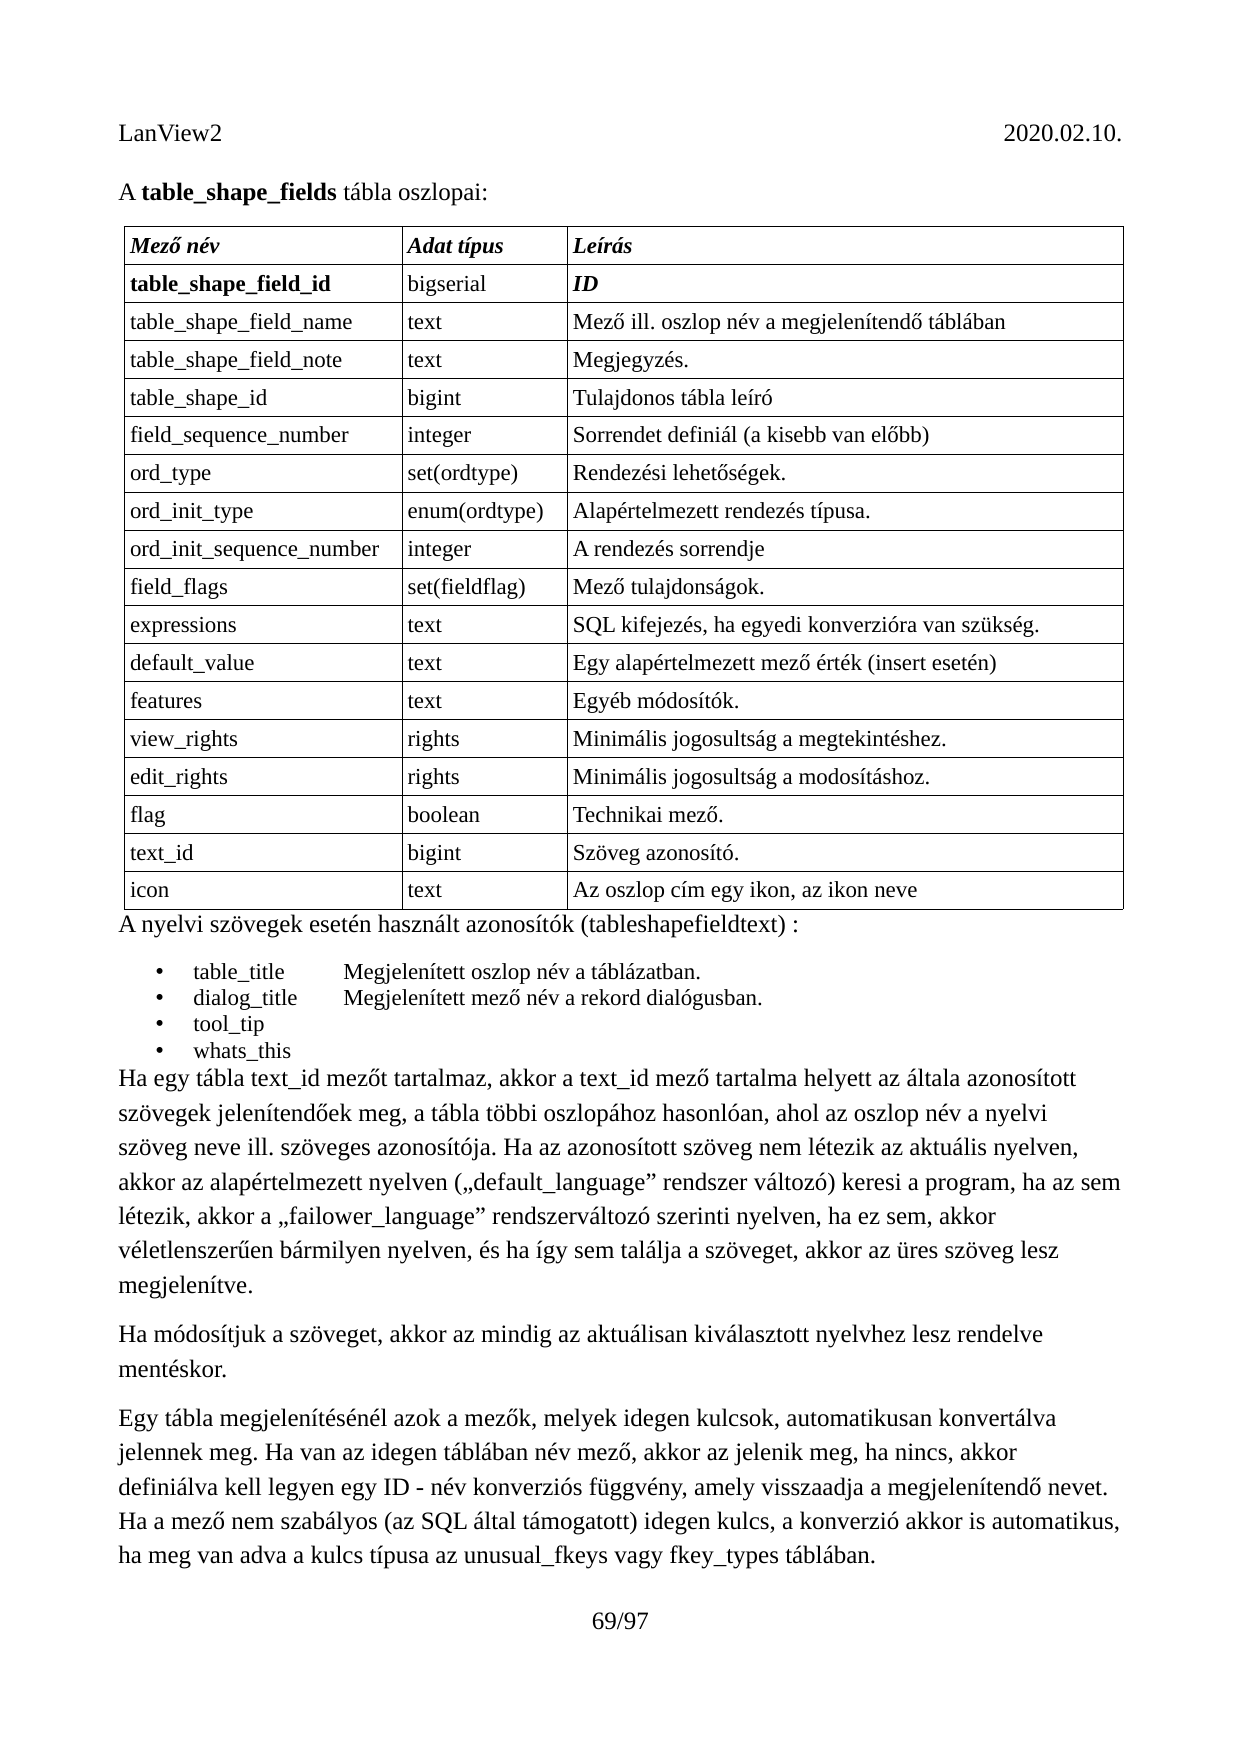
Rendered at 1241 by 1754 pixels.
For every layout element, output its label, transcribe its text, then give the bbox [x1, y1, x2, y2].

table_cell text [403, 606, 567, 643]
table_cell table_shape_field_note [125, 341, 402, 378]
table_cell Technikai mező. [568, 796, 1123, 833]
table_cell edit_rights [125, 758, 402, 795]
table_header Adat típus [403, 227, 567, 264]
text A table_shape_fields tábla oszlopai: [118, 177, 1122, 206]
table_cell Rendezési lehetőségek. [568, 455, 1123, 492]
table_cell Megjegyzés. [568, 341, 1123, 378]
table_cell text_id [125, 834, 402, 871]
table_cell table_shape_id [125, 379, 402, 416]
table_cell text [403, 872, 567, 909]
table_cell bigserial [403, 265, 567, 302]
list table_title Megjelenített oszlop név a táblázatban. [156, 958, 1122, 984]
table_cell rights [403, 758, 567, 795]
table_cell field_sequence_number [125, 417, 402, 454]
table_cell boolean [403, 796, 567, 833]
table_cell Minimális jogosultság a modosításhoz. [568, 758, 1123, 795]
table_cell integer [403, 417, 567, 454]
table_cell table_shape_field_name [125, 303, 402, 340]
table_cell ord_init_sequence_number [125, 531, 402, 567]
table_cell enum(ordtype) [403, 493, 567, 529]
table_cell default_value [125, 644, 402, 681]
table_cell table_shape_field_id [125, 265, 402, 302]
list tool_tip [156, 1011, 1122, 1037]
table_cell flag [125, 796, 402, 833]
table_cell Alapértelmezett rendezés típusa. [568, 493, 1123, 529]
table_cell Egy alapértelmezett mező érték (insert esetén) [568, 644, 1123, 681]
text Ha egy tábla text_id mezőt tartalmaz, akkor a text_id mező tartalma helyett az általa azonosított szövegek jelenítendőek meg, a tábla többi oszlopához hasonlóan, ahol az oszlop név a nyelvi szöveg neve ill. szöveges azonosítója. Ha az azonosított szöveg nem létezik az aktuális nyelven, akkor az alapértelmezett nyelven („default_language” rendszer változó) keresi a program, ha az sem létezik, akkor a „failower_language” rendszerváltozó szerinti nyelven, ha ez sem, akkor véletlenszerűen bármilyen nyelven, és ha így sem találja a szöveget, akkor az üres szöveg lesz megjelenítve. [118, 1063, 1122, 1299]
table_cell ord_type [125, 455, 402, 492]
table_cell ID [568, 265, 1123, 302]
table_header Mező név [125, 227, 402, 264]
table_header Leírás [568, 227, 1123, 264]
table_cell bigint [403, 834, 567, 871]
table_cell field_flags [125, 569, 402, 605]
table_cell set(ordtype) [403, 455, 567, 492]
table_cell Tulajdonos tábla leíró [568, 379, 1123, 416]
table_cell text [403, 644, 567, 681]
text A nyelvi szövegek esetén használt azonosítók (tableshapefieldtext) : [118, 909, 1122, 937]
list whats_this [156, 1037, 1122, 1063]
table_cell Egyéb módosítók. [568, 682, 1123, 719]
table_cell ord_init_type [125, 493, 402, 529]
table_cell text [403, 682, 567, 719]
table_cell Minimális jogosultság a megtekintéshez. [568, 720, 1123, 757]
table_cell Az oszlop cím egy ikon, az ikon neve [568, 872, 1123, 909]
table_cell Mező tulajdonságok. [568, 569, 1123, 605]
table_cell features [125, 682, 402, 719]
table_cell text [403, 303, 567, 340]
table_cell rights [403, 720, 567, 757]
table_cell set(fieldflag) [403, 569, 567, 605]
list dialog_title Megjelenített mező név a rekord dialógusban. [156, 984, 1122, 1011]
table_cell text [403, 341, 567, 378]
text Egy tábla megjelenítésénél azok a mezők, melyek idegen kulcsok, automatikusan konvertálva jelennek meg. Ha van az idegen táblában név mező, akkor az jelenik meg, ha nincs, akkor definiálva kell legyen egy ID - név konverziós függvény, amely visszaadja a megjelenítendő nevet. Ha a mező nem szabályos (az SQL által támogatott) idegen kulcs, a konverzió akkor is automatikus, ha meg van adva a kulcs típusa az unusual_fkeys vagy fkey_types táblában. [118, 1403, 1122, 1569]
table_cell view_rights [125, 720, 402, 757]
table_cell A rendezés sorrendje [568, 531, 1123, 567]
table_cell integer [403, 531, 567, 567]
table_cell expressions [125, 606, 402, 643]
table_cell bigint [403, 379, 567, 416]
table_cell Mező ill. oszlop név a megjelenítendő táblában [568, 303, 1123, 340]
text Ha módosítjuk a szöveget, akkor az mindig az aktuálisan kiválasztott nyelvhez lesz rendelve mentéskor. [118, 1319, 1122, 1382]
table_cell Sorrendet definiál (a kisebb van előbb) [568, 417, 1123, 454]
table_cell icon [125, 872, 402, 909]
table_cell SQL kifejezés, ha egyedi konverzióra van szükség. [568, 606, 1123, 643]
table_cell Szöveg azonosító. [568, 834, 1123, 871]
